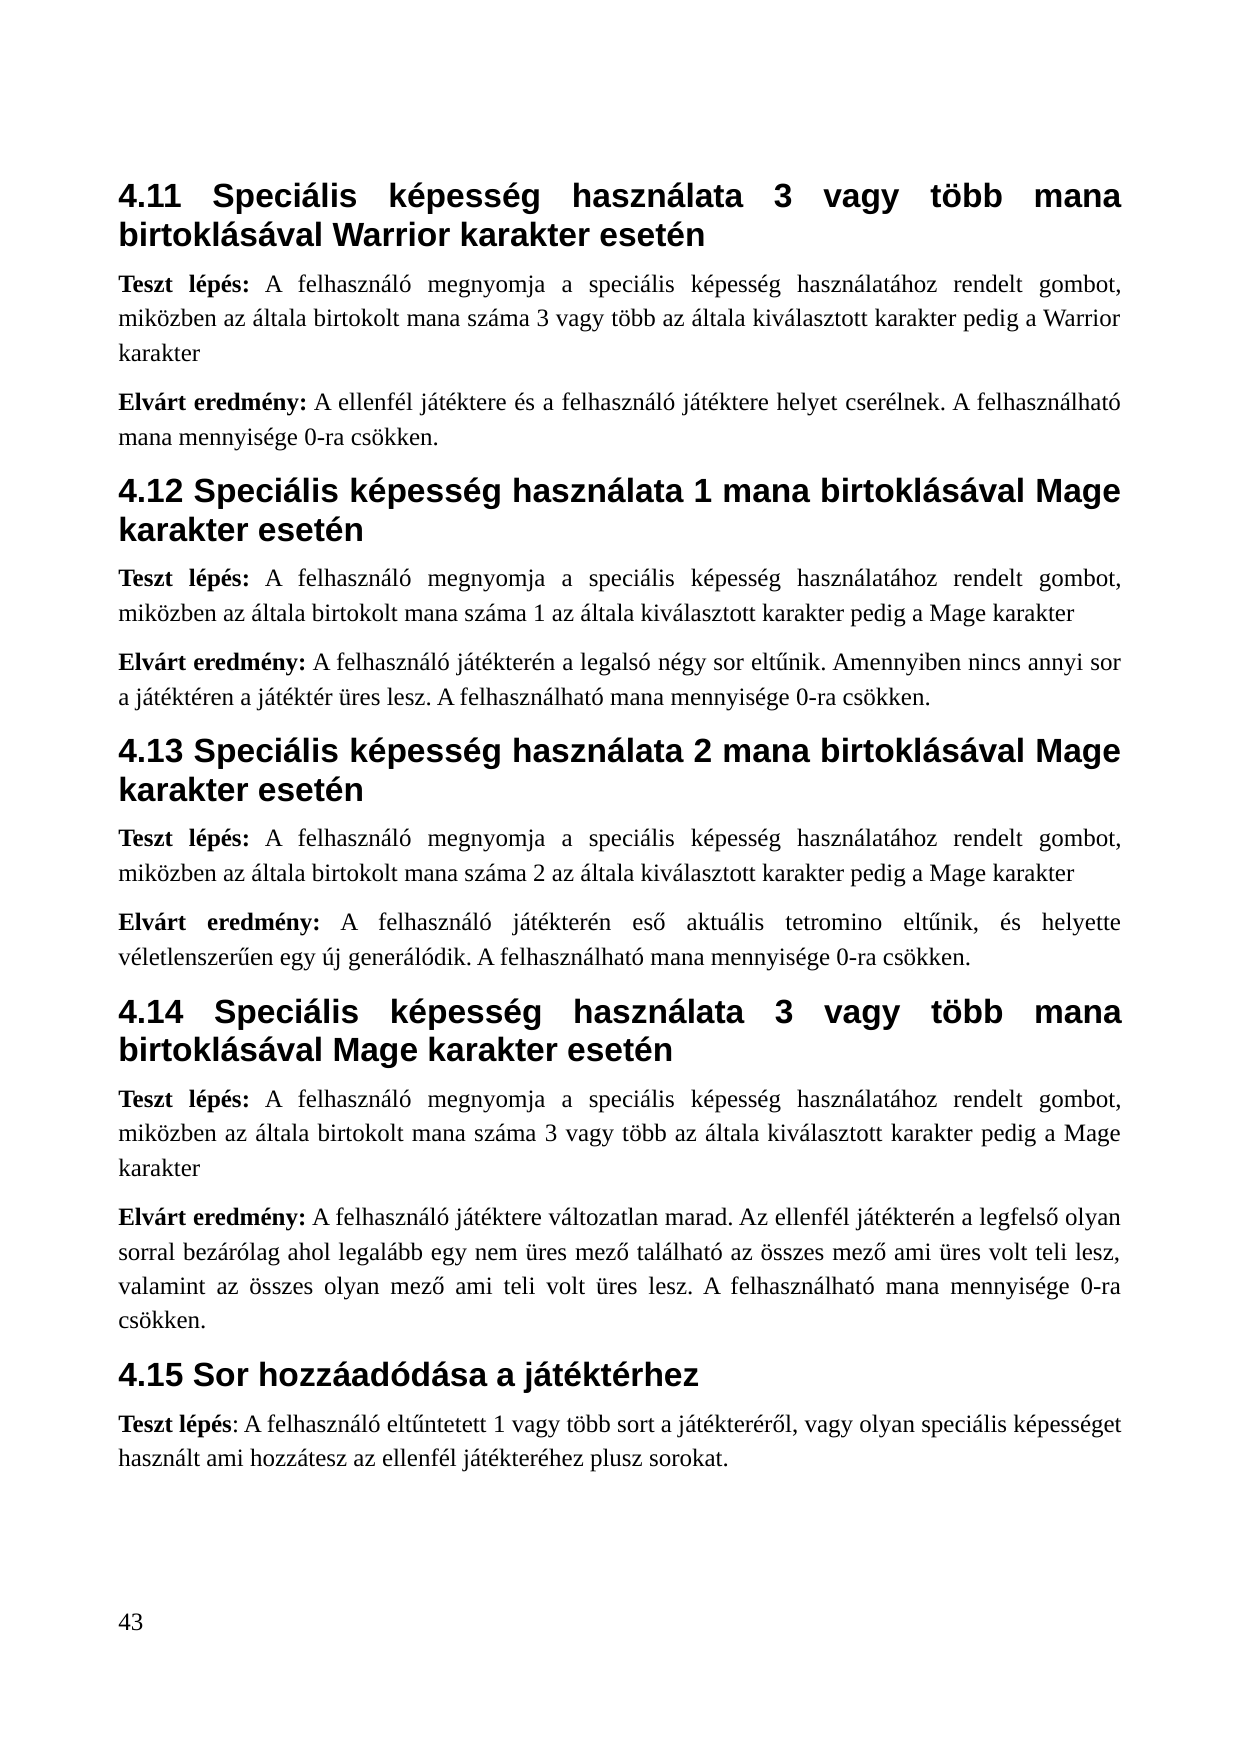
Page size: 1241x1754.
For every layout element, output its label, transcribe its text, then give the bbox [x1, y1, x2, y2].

subtitle 4.13 Speciális képesség használata 2 mana birtoklásával Mage karakter esetén [118, 731, 1122, 808]
text Teszt lépés: A felhasználó megnyomja a speciális képesség használatához rendelt gombot, miközben az általa birtokolt mana száma 3 vagy több az általa kiválasztott karakter pedig a Warrior karakter [118, 269, 1122, 366]
subtitle 4.14 Speciális képesség használata 3 vagy több mana birtoklásával Mage karakter esetén [118, 991, 1122, 1069]
text Teszt lépés: A felhasználó megnyomja a speciális képesség használatához rendelt gombot, miközben az általa birtokolt mana száma 1 az általa kiválasztott karakter pedig a Mage karakter [118, 563, 1122, 627]
subtitle 4.11 Speciális képesség használata 3 vagy több mana birtoklásával Warrior karakter esetén [118, 176, 1122, 254]
subtitle 4.12 Speciális képesség használata 1 mana birtoklásával Mage karakter esetén [118, 471, 1122, 548]
text Teszt lépés: A felhasználó eltűntetett 1 vagy több sort a játékteréről, vagy olyan speciális képességet használt ami hozzátesz az ellenfél játékteréhez plusz sorokat. [118, 1409, 1122, 1472]
text Elvárt eredmény: A felhasználó játékterén a legalsó négy sor eltűnik. Amennyiben nincs annyi sor a játéktéren a játéktér üres lesz. A felhasználható mana mennyisége 0-ra csökken. [118, 647, 1122, 711]
subtitle 4.15 Sor hozzáadódása a játéktérhez [118, 1355, 1122, 1394]
text Teszt lépés: A felhasználó megnyomja a speciális képesség használatához rendelt gombot, miközben az általa birtokolt mana száma 2 az általa kiválasztott karakter pedig a Mage karakter [118, 823, 1122, 887]
text Teszt lépés: A felhasználó megnyomja a speciális képesség használatához rendelt gombot, miközben az általa birtokolt mana száma 3 vagy több az általa kiválasztott karakter pedig a Mage karakter [118, 1084, 1122, 1181]
text Elvárt eredmény: A felhasználó játékterén eső aktuális tetromino eltűnik, és helyette véletlenszerűen egy új generálódik. A felhasználható mana mennyisége 0-ra csökken. [118, 907, 1122, 971]
text Elvárt eredmény: A felhasználó játéktere változatlan marad. Az ellenfél játékterén a legfelső olyan sorral bezárólag ahol legalább egy nem üres mező található az összes mező ami üres volt teli lesz, valamint az összes olyan mező ami teli volt üres lesz. A felhasználható mana mennyisége 0-ra csökken. [118, 1202, 1122, 1334]
text Elvárt eredmény: A ellenfél játéktere és a felhasználó játéktere helyet cserélnek. A felhasználható mana mennyisége 0-ra csökken. [118, 387, 1122, 450]
